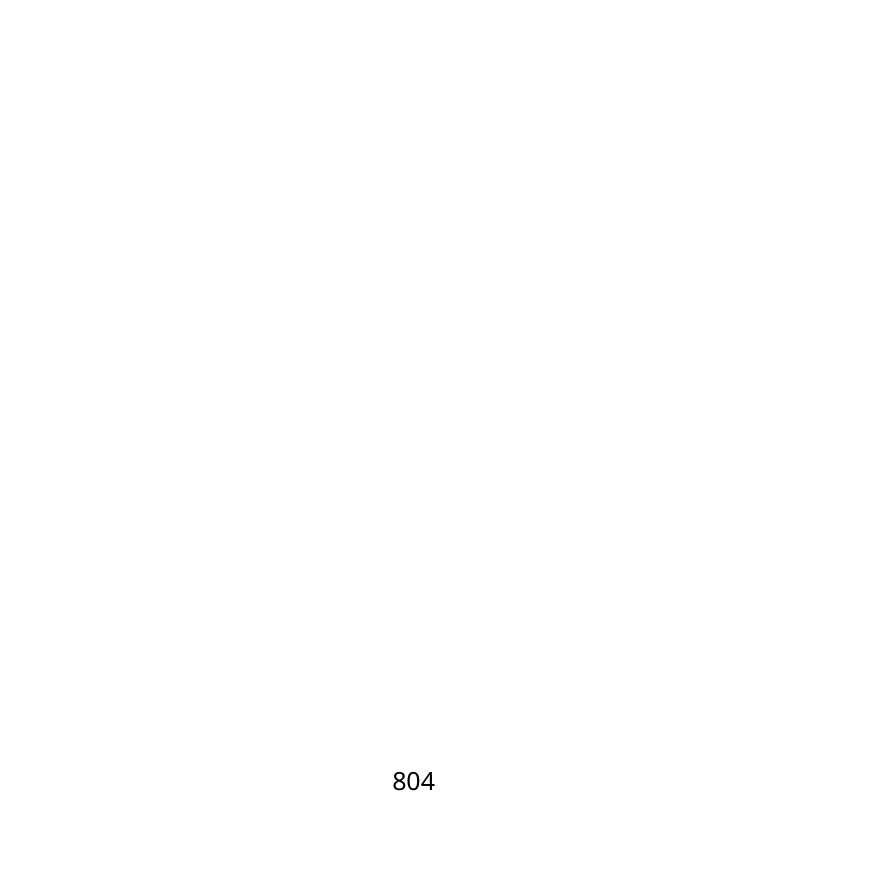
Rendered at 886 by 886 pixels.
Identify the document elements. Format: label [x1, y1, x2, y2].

table_cell [413, 117, 768, 145]
table_cell [59, 117, 413, 145]
table_header [413, 89, 768, 117]
table_header [59, 89, 413, 117]
